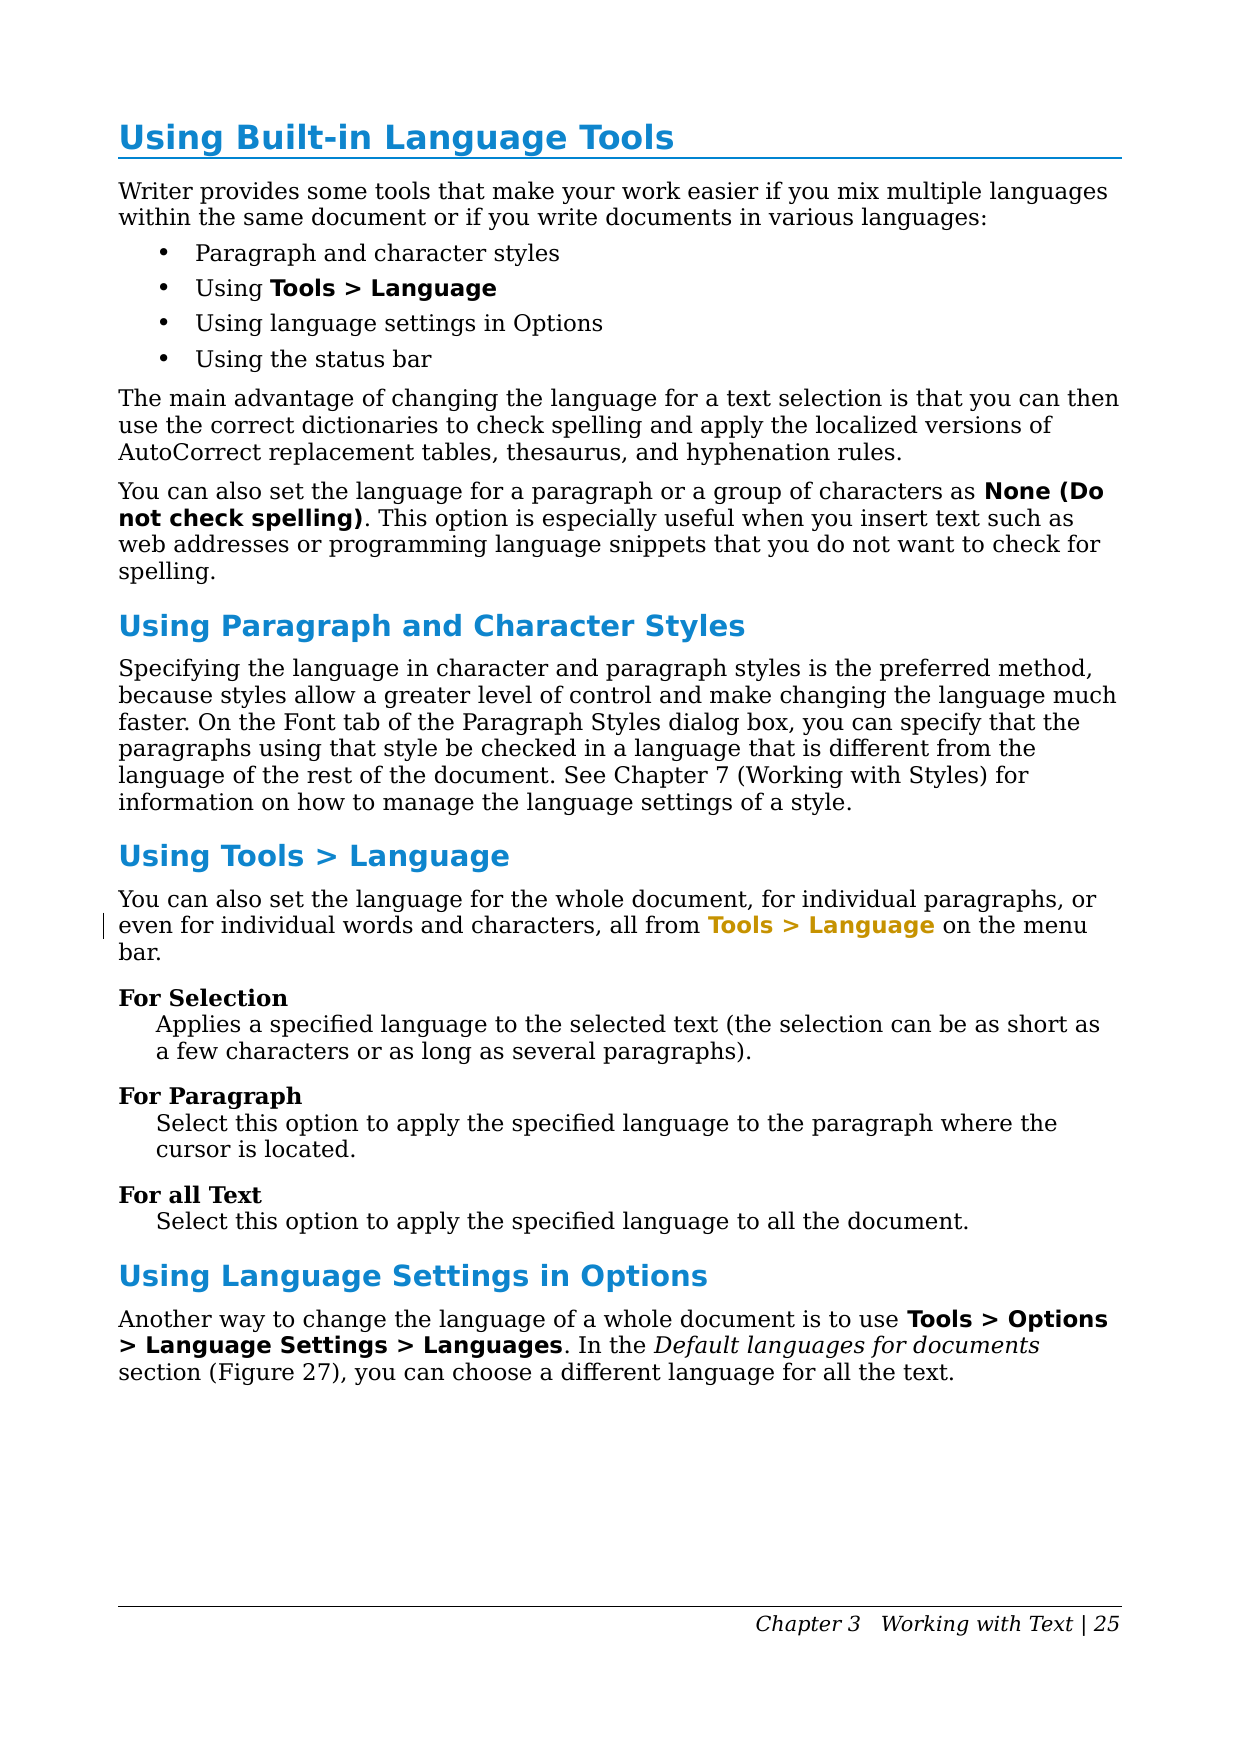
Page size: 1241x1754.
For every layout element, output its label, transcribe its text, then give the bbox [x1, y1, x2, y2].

subtitle Using Paragraph and Character Styles [118, 609, 1122, 643]
subtitle Using Built-in Language Tools [118, 118, 1122, 157]
text For Selection [118, 984, 1122, 1011]
text Select this option to apply the specified language to all the document. [156, 1208, 1122, 1235]
text Specifying the language in character and paragraph styles is the preferred method, because styles allow a greater level of control and make changing the language much faster. On the Font tab of the Paragraph Styles dialog box, you can specify that the paragraphs using that style be checked in a language that is different from the language of the rest of the document. See Chapter 7 (Working with Styles) for information on how to manage the language settings of a style. [118, 655, 1122, 815]
text Applies a specified language to the selected text (the selection can be as short as a few characters or as long as several paragraphs). [156, 1011, 1122, 1064]
subtitle Using Language Settings in Options [118, 1259, 1122, 1293]
list Using Tools > Language [156, 273, 1122, 302]
text The main advantage of changing the language for a text selection is that you can then use the correct dictionaries to check spelling and apply the localized versions of AutoCorrect replacement tables, thesaurus, and hyphenation rules. [118, 386, 1122, 466]
list Using the status bar [156, 344, 1122, 373]
list Using language settings in Options [156, 308, 1122, 338]
list Writer provides some tools that make your work easier if you mix multiple languages within the same document or if you write documents in various languages: [118, 178, 1122, 231]
text Another way to change the language of a whole document is to use Tools > Options > Language Settings > Languages. In the Default languages for documents section (Figure 27), you can choose a different language for all the text. [118, 1306, 1122, 1386]
text You can also set the language for the whole document, for individual paragraphs, or even for individual words and characters, all from Tools > Language on the menu bar. [118, 886, 1122, 966]
text For all Text [118, 1182, 1122, 1208]
text For Paragraph [118, 1083, 1122, 1110]
list Paragraph and character styles [156, 238, 1122, 267]
text Select this option to apply the specified language to the paragraph where the cursor is located. [156, 1110, 1122, 1163]
text You can also set the language for a paragraph or a group of characters as None (Do not check spelling). This option is especially useful when you insert text such as web addresses or programming language snippets that you do not want to check for spelling. [118, 478, 1122, 585]
subtitle Using Tools > Language [118, 839, 1122, 873]
